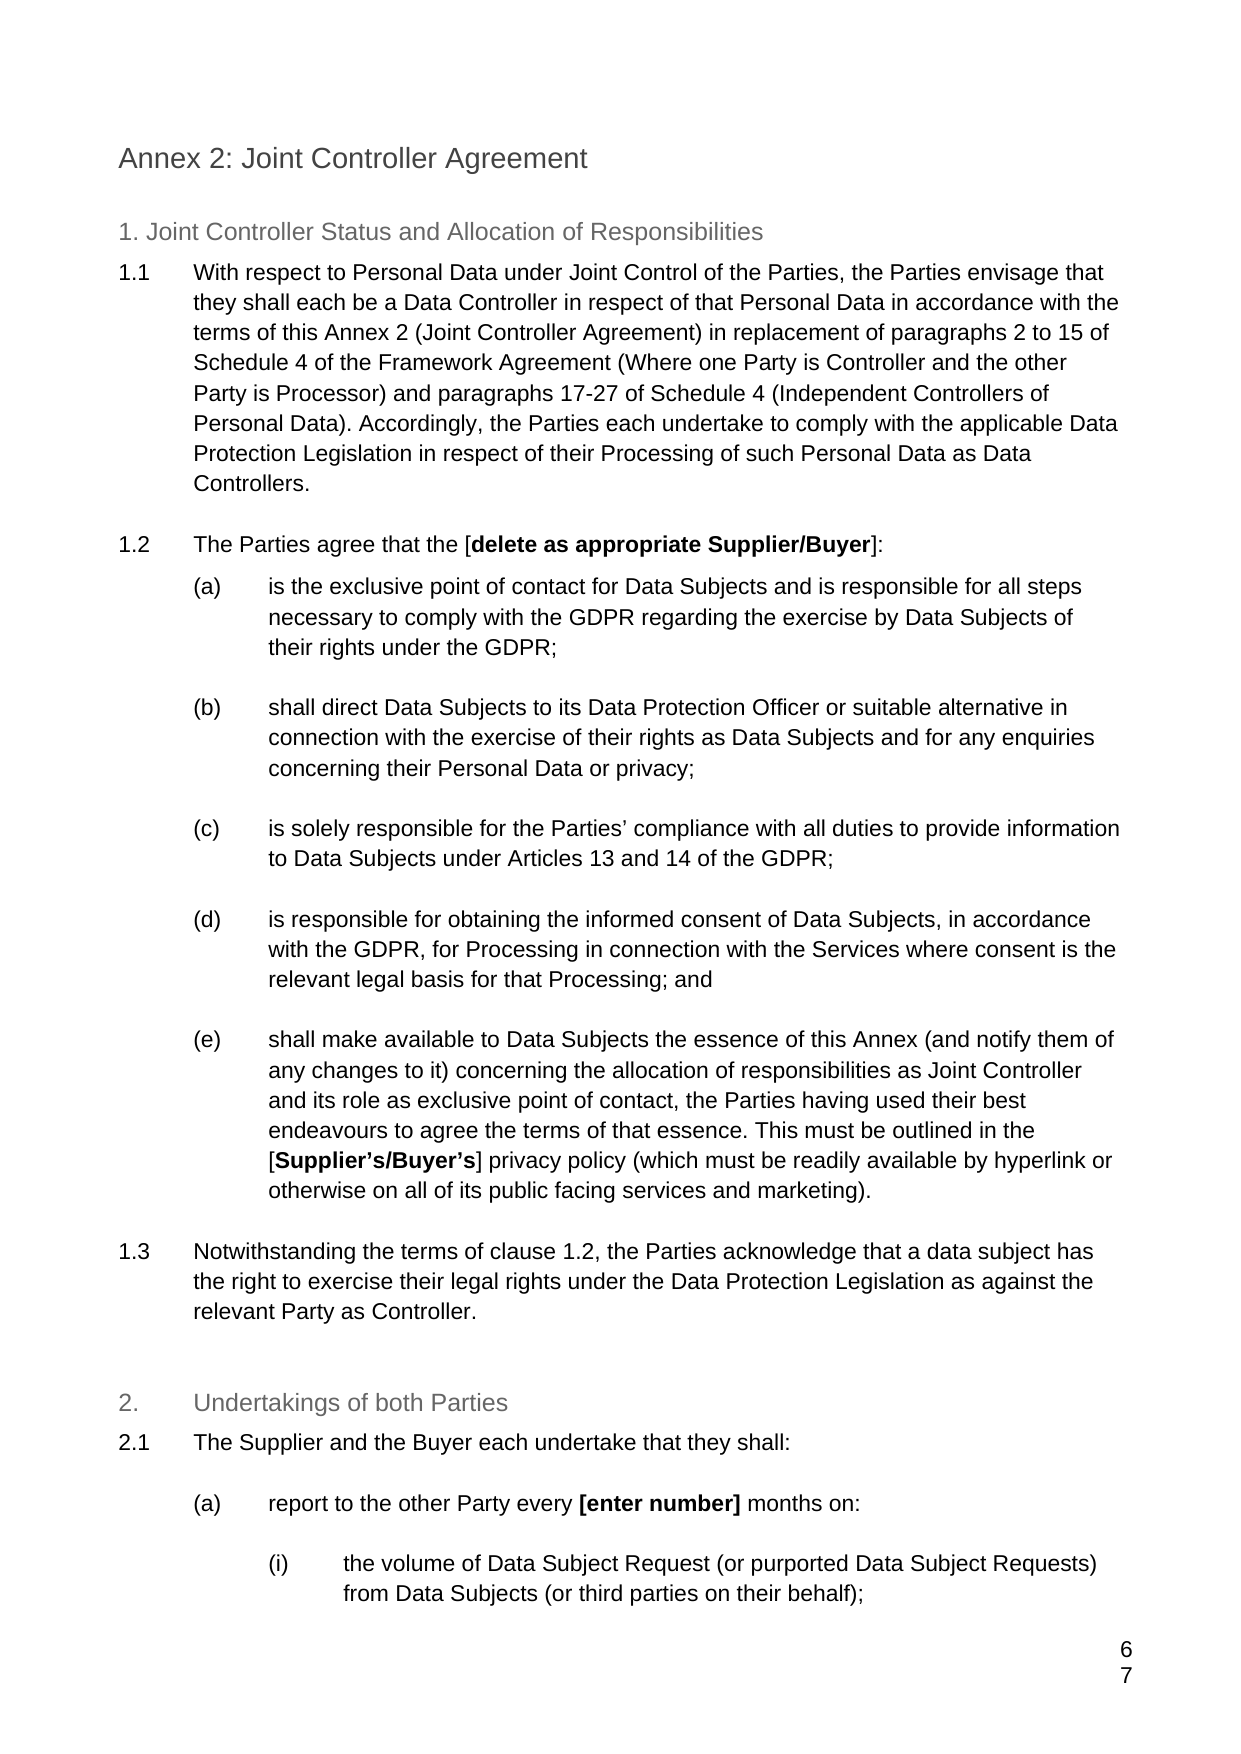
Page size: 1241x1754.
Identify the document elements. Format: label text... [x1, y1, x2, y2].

text (a) report to the other Party every [enter number] months on: [118, 1490, 1122, 1516]
text (c) is solely responsible for the Parties’ compliance with all duties to provide information to Data Subjects under Articles 13 and 14 of the GDPR; [193, 815, 1122, 872]
text 1.1 With respect to Personal Data under Joint Control of the Parties, the Parties envisage that they shall each be a Data Controller in respect of that Personal Data in accordance with the terms of this Annex 2 (Joint Controller Agreement) in replacement of paragraphs 2 to 15 of Schedule 4 of the Framework Agreement (Where one Party is Controller and the other Party is Processor) and paragraphs 17-27 of Schedule 4 (Independent Controllers of Personal Data). Accordingly, the Parties each undertake to comply with the applicable Data Protection Legislation in respect of their Processing of such Personal Data as Data Controllers. [118, 259, 1122, 497]
text (d) is responsible for obtaining the informed consent of Data Subjects, in accordance with the GDPR, for Processing in connection with the Services where consent is the relevant legal basis for that Processing; and [193, 906, 1122, 992]
subtitle 2. Undertakings of both Parties [118, 1388, 1122, 1417]
subtitle 1. Joint Controller Status and Allocation of Responsibilities [118, 217, 1122, 246]
subtitle Annex 2: Joint Controller Agreement [118, 141, 1122, 175]
text 1.2 The Parties agree that the [delete as appropriate Supplier/Buyer]: [118, 531, 1122, 557]
text (i) the volume of Data Subject Request (or purported Data Subject Requests) from Data Subjects (or third parties on their behalf); [268, 1550, 1122, 1607]
text (e) shall make available to Data Subjects the essence of this Annex (and notify them of any changes to it) concerning the allocation of responsibilities as Joint Controller and its role as exclusive point of contact, the Parties having used their best endeavours to agree the terms of that essence. This must be outlined in the [Supplier’s/Buyer’s] privacy policy (which must be readily available by hyperlink or otherwise on all of its public facing services and marketing). [193, 1026, 1122, 1204]
text 2.1 The Supplier and the Buyer each undertake that they shall: [118, 1429, 1122, 1456]
text (b) shall direct Data Subjects to its Data Protection Officer or suitable alternative in connection with the exercise of their rights as Data Subjects and for any enquiries concerning their Personal Data or privacy; [193, 694, 1122, 781]
text (a) is the exclusive point of contact for Data Subjects and is responsible for all steps necessary to comply with the GDPR regarding the exercise by Data Subjects of their rights under the GDPR; [193, 573, 1122, 660]
text 1.3 Notwithstanding the terms of clause 1.2, the Parties acknowledge that a data subject has the right to exercise their legal rights under the Data Protection Legislation as against the relevant Party as Controller. [118, 1238, 1122, 1325]
